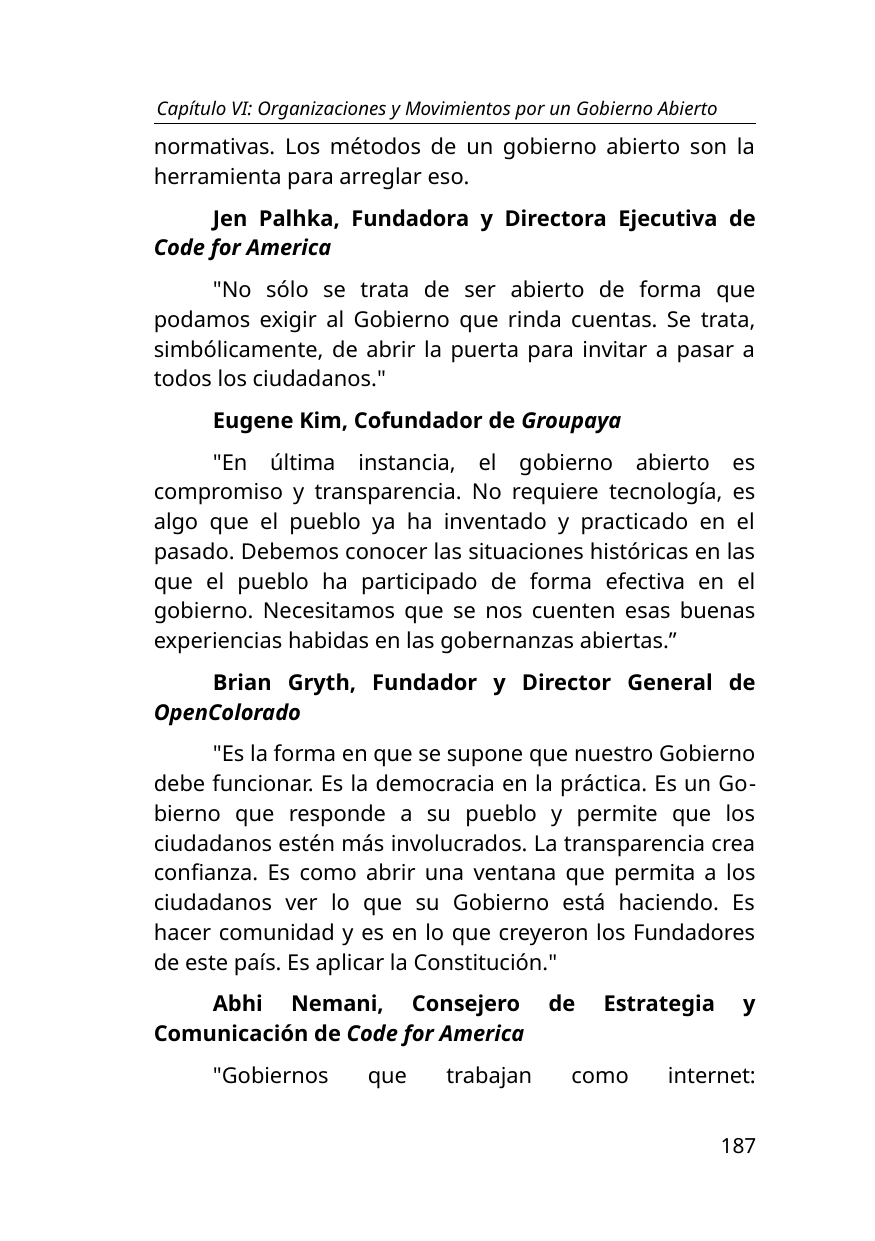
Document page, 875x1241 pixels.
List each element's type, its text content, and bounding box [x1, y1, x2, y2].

text "No sólo se trata de ser abierto de forma que podamos exigir al Gobierno que rinda cuentas. Se trata, simbólicamen­te, de abrir la puerta para invitar a pasar a todos los ciudada­nos." [153, 274, 756, 393]
text Abhi Nemani, Consejero de Estrategia y Comunica­ción de Code for America [153, 988, 756, 1048]
text "Gobiernos que trabajan como internet: [153, 1059, 756, 1089]
text Jen Palhka, Fundadora y Directora Ejecutiva de Code for America [153, 203, 756, 262]
text "En última instancia, el gobierno abierto es compromiso y transparencia. No requiere tecnología, es algo que el pueblo ya ha inventado y practicado en el pasado. Debemos conocer las situaciones históricas en las que el pueblo ha participado de forma efectiva en el gobierno. Necesitamos que se nos cuenten esas buenas experiencias habidas en las gobernanzas abiertas.” [153, 446, 756, 655]
text Eugene Kim, Cofundador de Groupaya [153, 405, 756, 435]
text "Es la forma en que se supone que nuestro Gobierno debe funcionar. Es la democracia en la práctica. Es un Go­bierno que responde a su pueblo y permite que los ciudada­nos estén más involucrados. La transparencia crea confianza. Es como abrir una ventana que permita a los ciudadanos ver lo que su Gobierno está haciendo. Es hacer comunidad y es en lo que creyeron los Fundadores de este país. Es aplicar la Constitución." [153, 738, 756, 976]
text Brian Gryth, Fundador y Director General de OpenColorado [153, 667, 756, 726]
text normativas. Los métodos de un gobierno abierto son la herramienta para arreglar eso. [153, 131, 756, 191]
